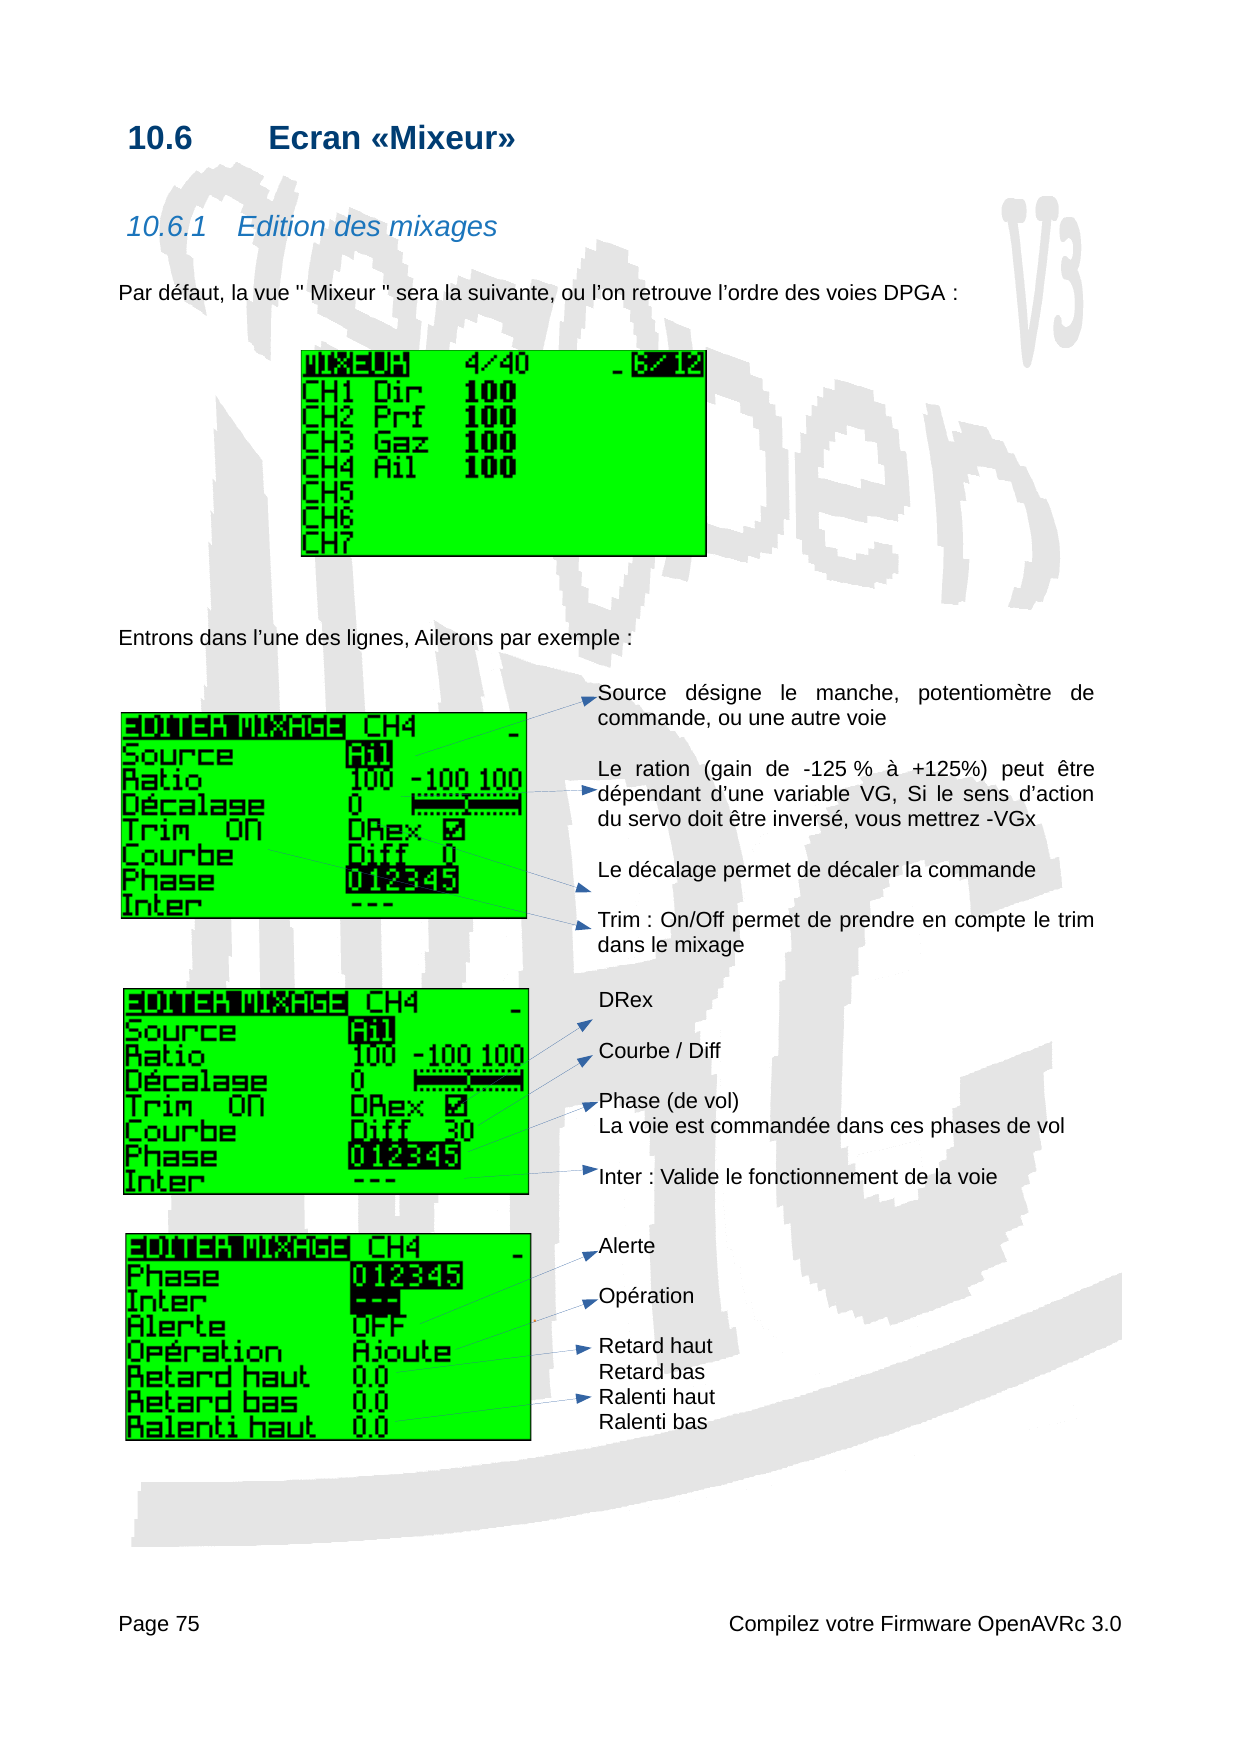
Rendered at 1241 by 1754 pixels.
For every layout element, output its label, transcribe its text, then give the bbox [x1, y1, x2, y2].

text Le décalage permet de décaler la commande [597, 857, 1095, 882]
picture [120, 712, 528, 919]
text Source désigne le manche, potentiomètre de commande, ou une autre voie [597, 680, 1095, 731]
text Ralenti bas [598, 1409, 1096, 1434]
text [118, 1302, 125, 1327]
text DRex [598, 987, 1096, 1012]
picture [125, 1233, 532, 1441]
subtitle Edition des mixages [118, 209, 1122, 243]
text Par défaut, la vue '' Mixeur '' sera la suivante, ou l’on retrouve l’ordre des voies DPGA : [118, 280, 1122, 306]
picture [300, 350, 707, 557]
text Opération [598, 1283, 1096, 1308]
text Inter : Valide le fonctionnement de la voie [598, 1163, 1096, 1189]
text Ralenti haut [598, 1384, 1096, 1409]
picture [123, 988, 530, 1195]
text Phase (de vol) [598, 1088, 1096, 1113]
text Le ration (gain de -125 % à +125%) peut être dépendant d’une variable VG, Si le sens d’action du servo doit être inversé, vous mettrez -VGx [597, 756, 1095, 831]
text . [532, 1302, 1122, 1327]
text Retard bas [598, 1358, 1096, 1384]
text La voie est commandée dans ces phases de vol [598, 1113, 1096, 1138]
subtitle Ecran «Mixeur» [118, 118, 1122, 157]
text Trim : On/Off permet de prendre en compte le trim dans le mixage [597, 907, 1095, 957]
text Entrons dans l’une des lignes, Ailerons par exemple : [118, 625, 1122, 650]
text Courbe / Diff [598, 1037, 1096, 1063]
text Alerte [598, 1232, 1096, 1258]
text Retard haut [598, 1333, 1096, 1358]
